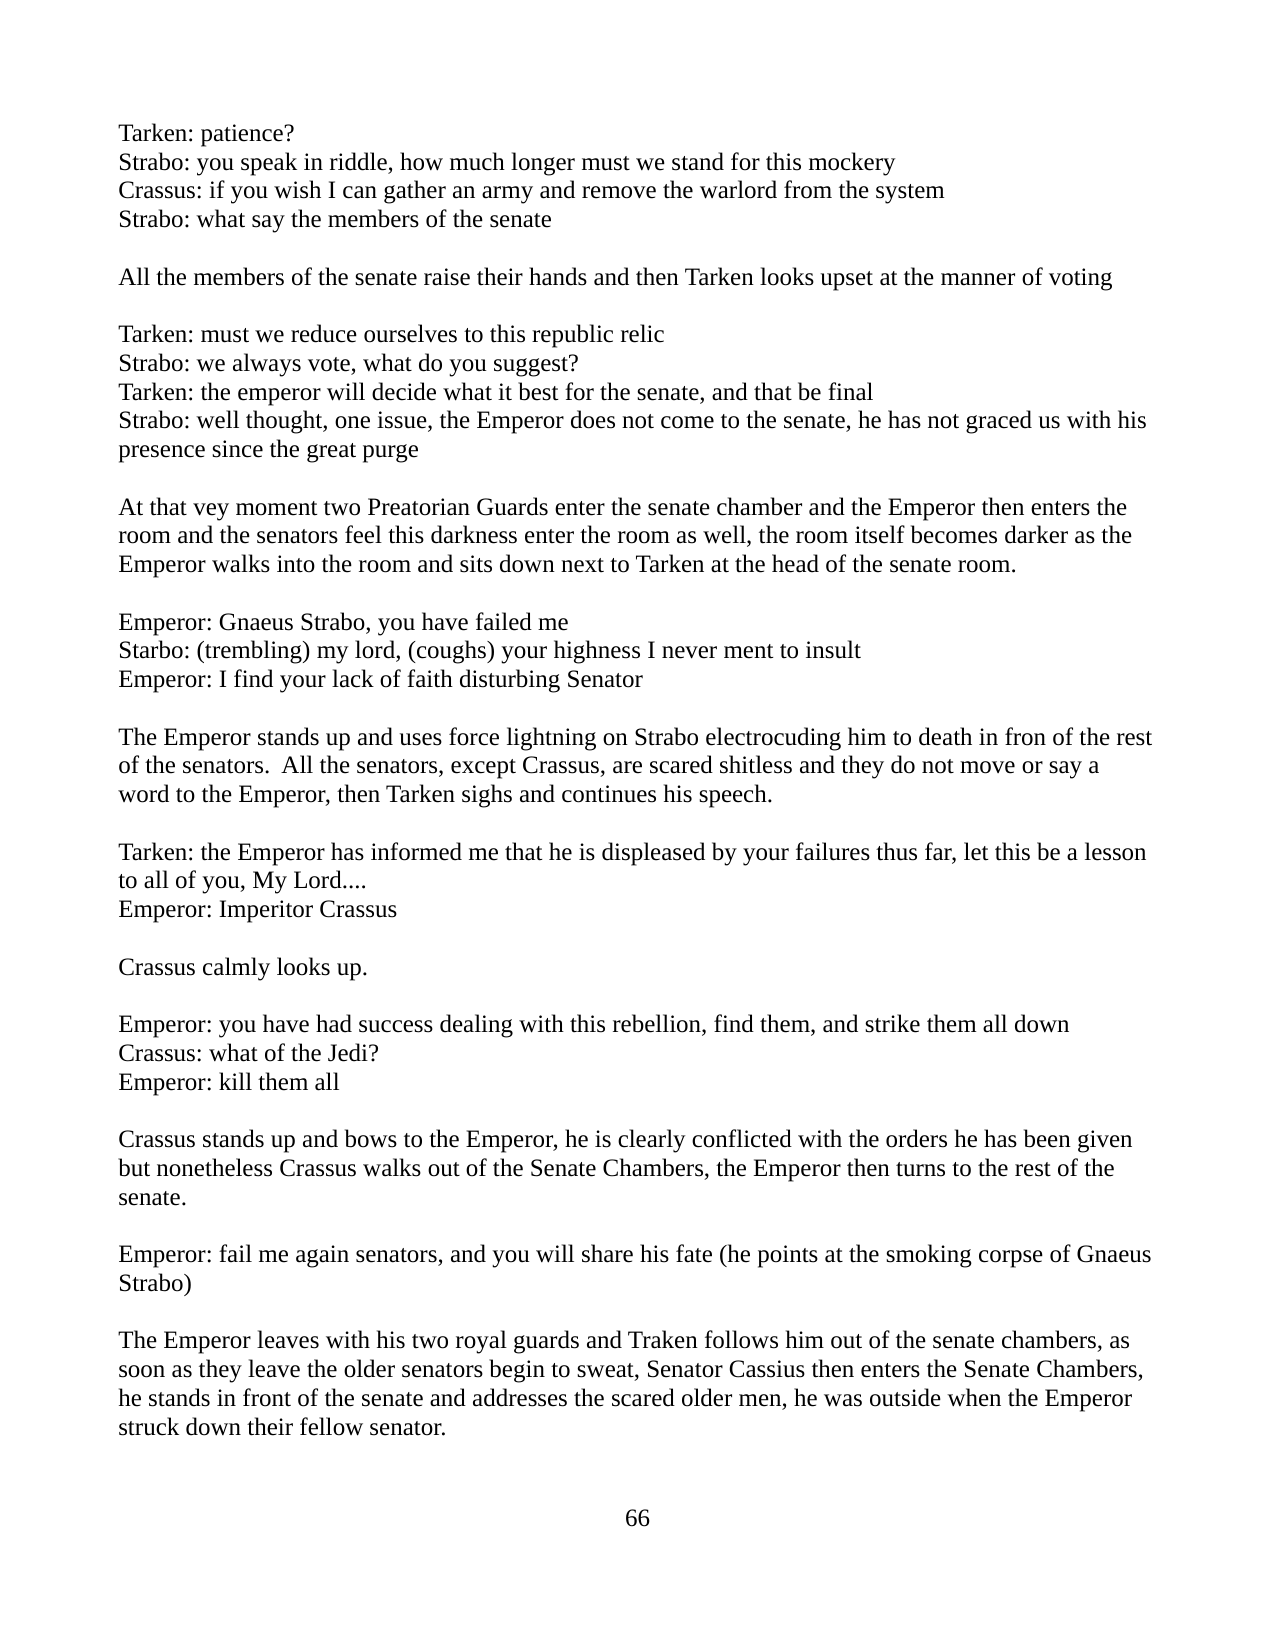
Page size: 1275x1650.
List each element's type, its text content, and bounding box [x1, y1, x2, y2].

text Emperor: Gnaeus Strabo, you have failed me [118, 607, 1157, 636]
text Emperor: I find your lack of faith disturbing Senator [118, 664, 1157, 693]
text Tarken: the Emperor has informed me that he is displeased by your failures thus far, let this be a lesson to all of you, My Lord.... [118, 837, 1157, 894]
text Strabo: what say the members of the senate [118, 204, 1157, 233]
text Crassus stands up and bows to the Emperor, he is clearly conflicted with the orders he has been given but nonetheless Crassus walks out of the Senate Chambers, the Emperor then turns to the rest of the senate. [118, 1124, 1157, 1211]
text Emperor: kill them all [118, 1067, 1157, 1096]
text Strabo: you speak in riddle, how much longer must we stand for this mockery [118, 147, 1157, 176]
text Tarken: must we reduce ourselves to this republic relic [118, 319, 1157, 348]
text The Emperor leaves with his two royal guards and Traken follows him out of the senate chambers, as soon as they leave the older senators begin to sweat, Senator Cassius then enters the Senate Chambers, he stands in front of the senate and addresses the scared older men, he was outside when the Emperor struck down their fellow senator. [118, 1326, 1157, 1441]
text Starbo: (trembling) my lord, (coughs) your highness I never ment to insult [118, 636, 1157, 664]
text All the members of the senate raise their hands and then Tarken looks upset at the manner of voting [118, 262, 1157, 291]
text Crassus: if you wish I can gather an army and remove the warlord from the system [118, 176, 1157, 204]
text Tarken: patience? [118, 118, 1157, 147]
text Emperor: Imperitor Crassus [118, 894, 1157, 923]
text Strabo: well thought, one issue, the Emperor does not come to the senate, he has not graced us with his presence since the great purge [118, 406, 1157, 463]
text Crassus calmly looks up. [118, 952, 1157, 981]
text Tarken: the emperor will decide what it best for the senate, and that be final [118, 377, 1157, 406]
text Emperor: you have had success dealing with this rebellion, find them, and strike them all down [118, 1009, 1157, 1038]
text Emperor: fail me again senators, and you will share his fate (he points at the smoking corpse of Gnaeus Strabo) [118, 1239, 1157, 1297]
text Crassus: what of the Jedi? [118, 1038, 1157, 1067]
text At that vey moment two Preatorian Guards enter the senate chamber and the Emperor then enters the room and the senators feel this darkness enter the room as well, the room itself becomes darker as the Emperor walks into the room and sits down next to Tarken at the head of the senate room. [118, 492, 1157, 578]
text The Emperor stands up and uses force lightning on Strabo electrocuding him to death in fron of the rest of the senators. All the senators, except Crassus, are scared shitless and they do not move or say a word to the Emperor, then Tarken sighs and continues his speech. [118, 722, 1157, 808]
text Strabo: we always vote, what do you suggest? [118, 348, 1157, 377]
